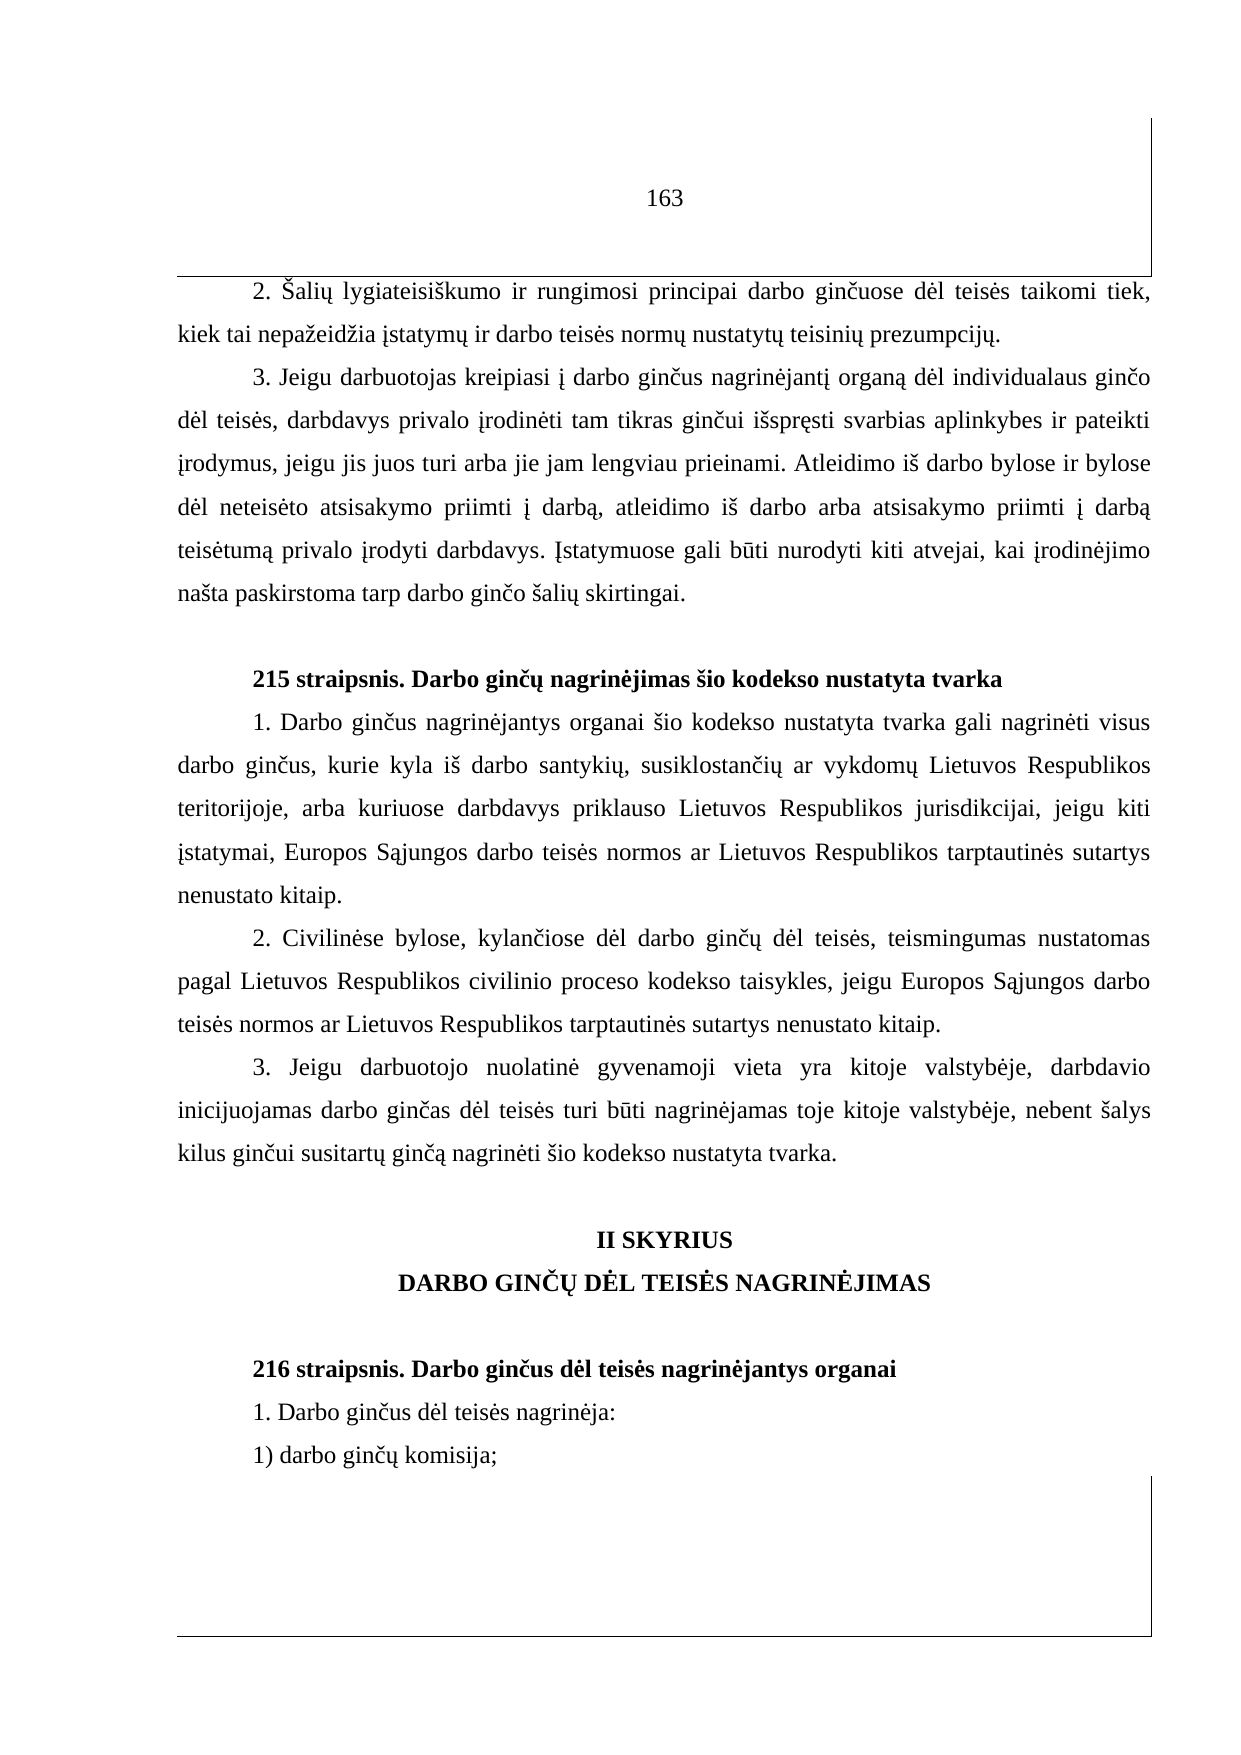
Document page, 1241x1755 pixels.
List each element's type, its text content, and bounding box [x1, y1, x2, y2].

text 3. Jeigu darbuotojas kreipiasi į darbo ginčus nagrinėjantį organą dėl individualaus ginčo dėl teisės, darbdavys privalo įrodinėti tam tikras ginčui išspręsti svarbias aplinkybes ir pateikti įrodymus, jeigu jis juos turi arba jie jam lengviau prieinami. Atleidimo iš darbo bylose ir bylose dėl neteisėto atsisakymo priimti į darbą, atleidimo iš darbo arba atsisakymo priimti į darbą teisėtumą privalo įrodyti darbdavys. Įstatymuose gali būti nurodyti kiti atvejai, kai įrodinėjimo našta paskirstoma tarp darbo ginčo šalių skirtingai. [177, 362, 1152, 607]
text 216 straipsnis. Darbo ginčus dėl teisės nagrinėjantys organai [177, 1354, 1152, 1383]
text II SKYRIUS [177, 1225, 1152, 1253]
text 2. Šalių lygiateisiškumo ir rungimosi principai darbo ginčuose dėl teisės taikomi tiek, kiek tai nepažeidžia įstatymų ir darbo teisės normų nustatytų teisinių prezumpcijų. [177, 276, 1152, 348]
text 3. Jeigu darbuotojo nuolatinė gyvenamoji vieta yra kitoje valstybėje, darbdavio inicijuojamas darbo ginčas dėl teisės turi būti nagrinėjamas toje kitoje valstybėje, nebent šalys kilus ginčui susitartų ginčą nagrinėti šio kodekso nustatyta tvarka. [177, 1052, 1152, 1167]
text DARBO GINČŲ DĖL TEISĖS NAGRINĖJIMAS [177, 1268, 1152, 1297]
text 1. Darbo ginčus nagrinėjantys organai šio kodekso nustatyta tvarka gali nagrinėti visus darbo ginčus, kurie kyla iš darbo santykių, susiklostančių ar vykdomų Lietuvos Respublikos teritorijoje, arba kuriuose darbdavys priklauso Lietuvos Respublikos jurisdikcijai, jeigu kiti įstatymai, Europos Sąjungos darbo teisės normos ar Lietuvos Respublikos tarptautinės sutartys nenustato kitaip. [177, 707, 1152, 908]
subtitle 215 straipsnis. Darbo ginčų nagrinėjimas šio kodekso nustatyta tvarka [177, 664, 1152, 693]
text 2. Civilinėse bylose, kylančiose dėl darbo ginčų dėl teisės, teismingumas nustatomas pagal Lietuvos Respublikos civilinio proceso kodekso taisykles, jeigu Europos Sąjungos darbo teisės normos ar Lietuvos Respublikos tarptautinės sutartys nenustato kitaip. [177, 923, 1152, 1038]
text 1. Darbo ginčus dėl teisės nagrinėja: [177, 1397, 1152, 1426]
text 1) darbo ginčų komisija; [177, 1440, 1152, 1469]
